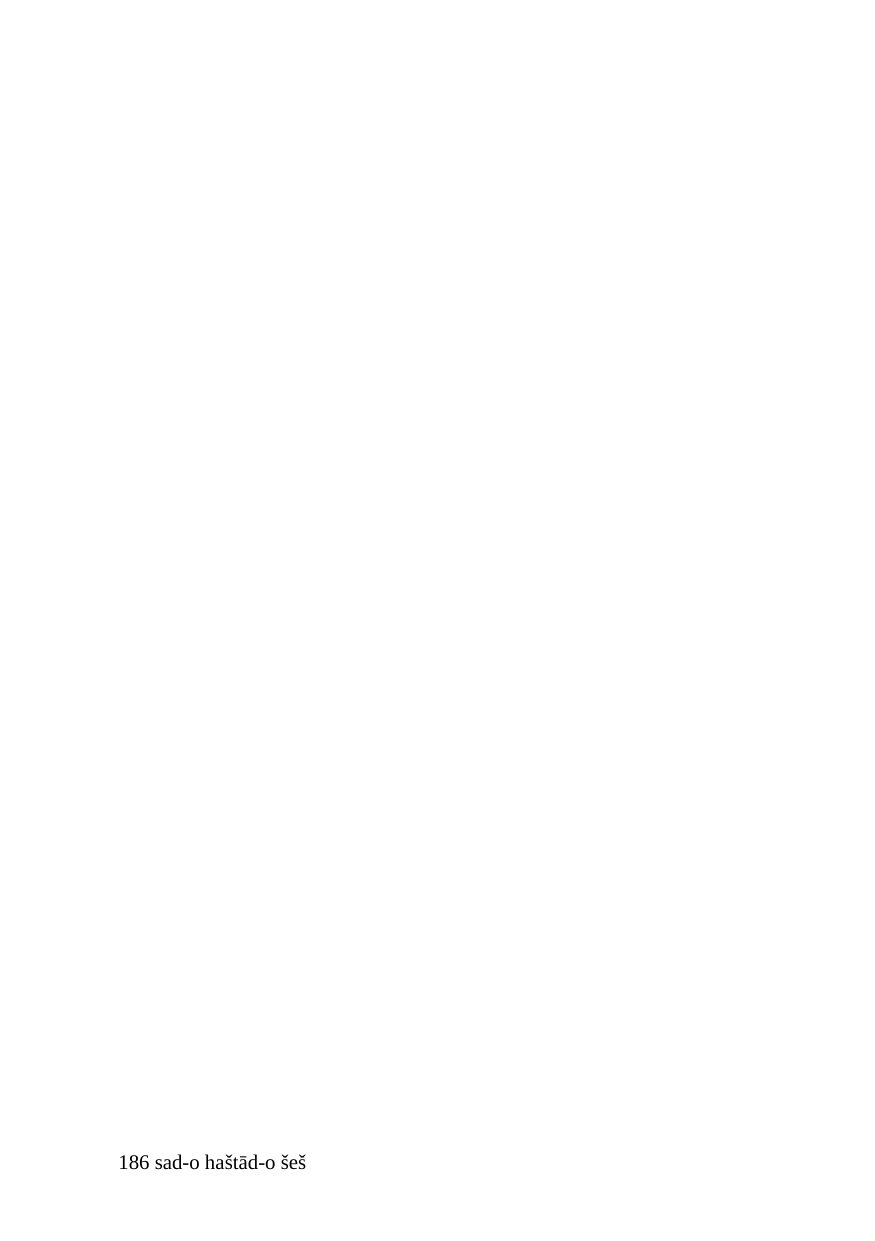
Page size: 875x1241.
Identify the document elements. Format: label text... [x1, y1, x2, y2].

text 186 sad-o haštād-o šeš [118, 1150, 756, 1174]
